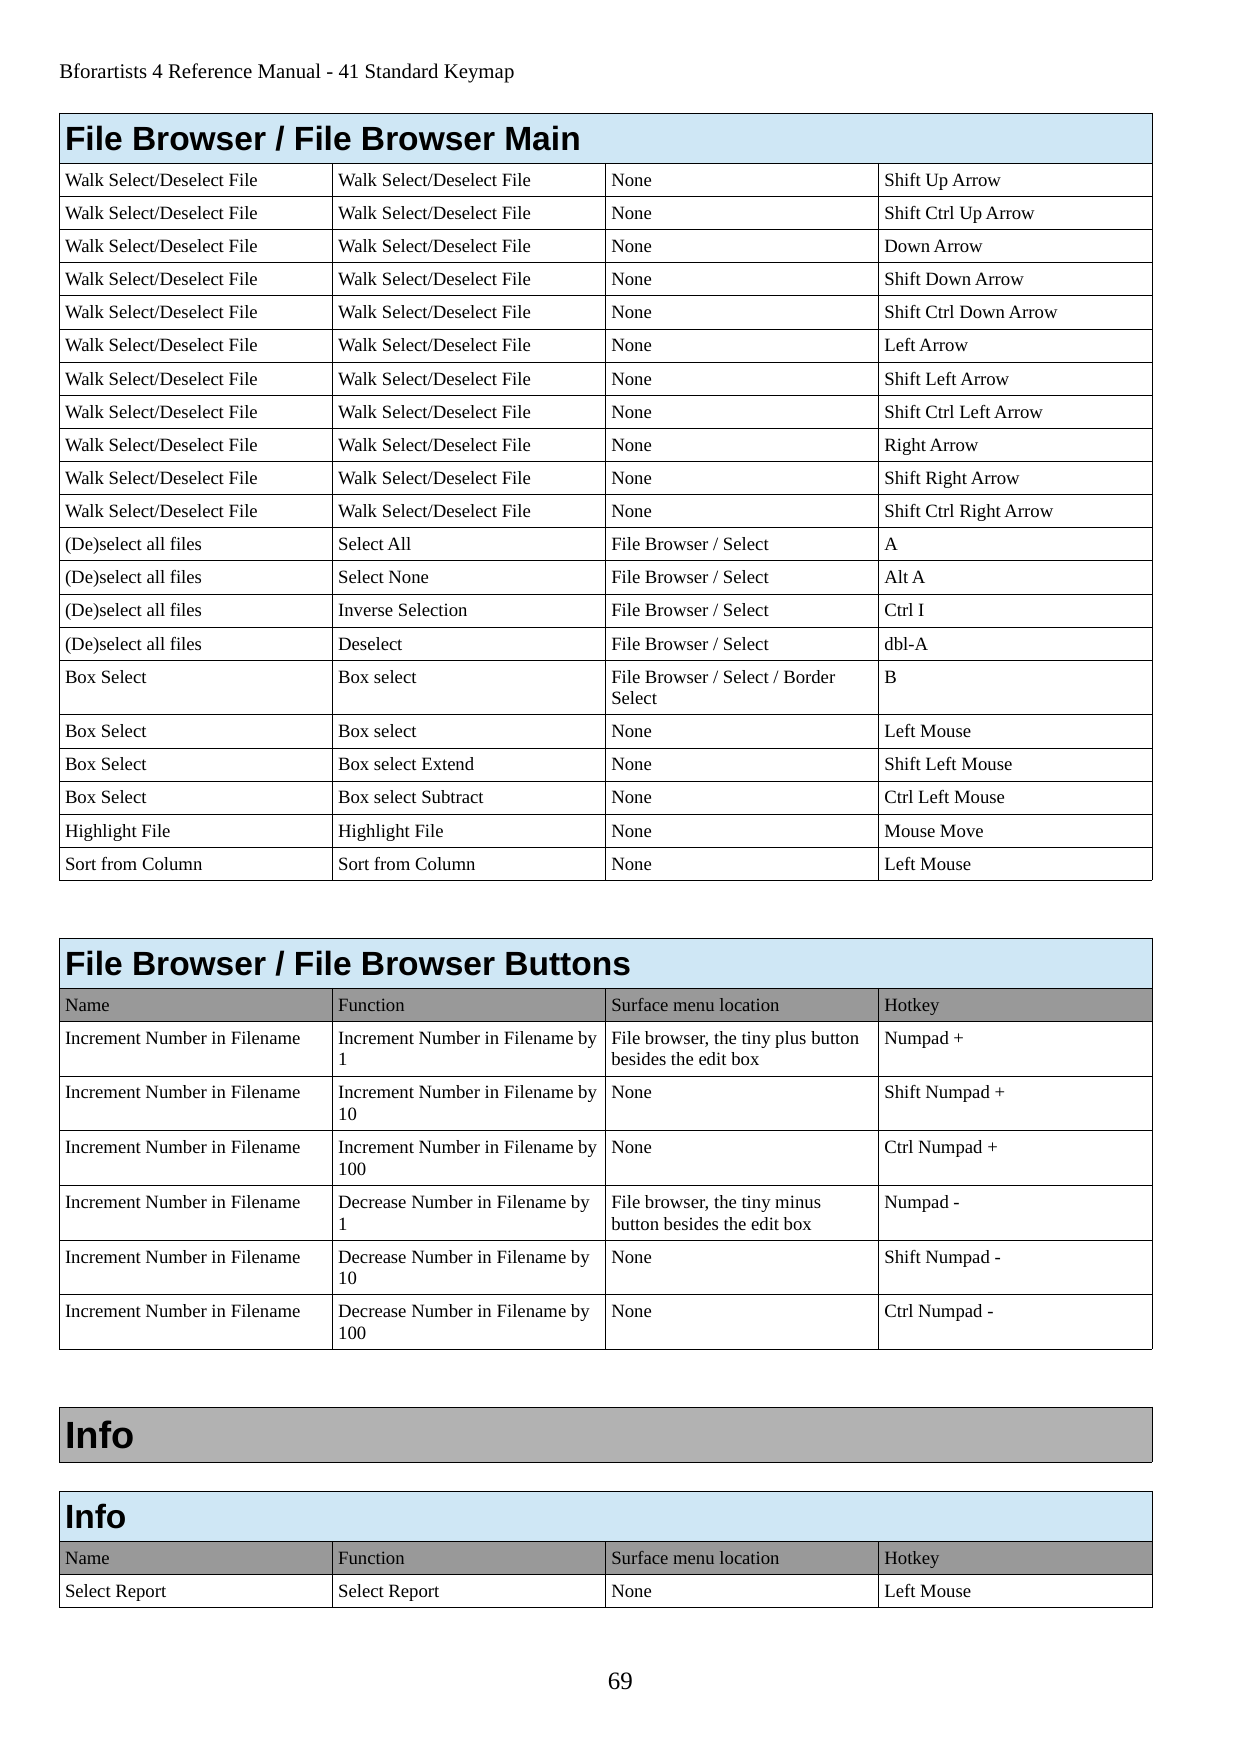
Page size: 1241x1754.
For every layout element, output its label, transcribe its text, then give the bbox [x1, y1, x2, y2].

table_cell Walk Select/Deselect File [333, 296, 605, 328]
table_cell Walk Select/Deselect File [60, 396, 332, 428]
table_header Info [60, 1408, 1152, 1462]
table_cell Walk Select/Deselect File [60, 429, 332, 461]
table_cell Name [60, 1542, 332, 1574]
table_header File Browser / File Browser Main [60, 114, 1152, 163]
table_cell Shift Right Arrow [879, 462, 1152, 494]
table_cell Shift Ctrl Left Arrow [879, 396, 1152, 428]
table_cell Select None [333, 561, 605, 593]
table_cell Increment Number in Filename [60, 1241, 332, 1294]
table_cell Shift Numpad - [879, 1241, 1152, 1294]
table_cell Shift Numpad + [879, 1077, 1152, 1130]
table_cell Walk Select/Deselect File [60, 263, 332, 295]
table_cell Ctrl Numpad - [879, 1295, 1152, 1349]
table_cell Walk Select/Deselect File [333, 330, 605, 362]
table_cell Box select Extend [333, 749, 605, 781]
table_cell File Browser / Select [606, 595, 878, 627]
table_cell Increment Number in Filename [60, 1077, 332, 1130]
table_cell Shift Left Mouse [879, 749, 1152, 781]
table_cell Increment Number in Filename [60, 1131, 332, 1185]
table_cell Box select [333, 715, 605, 747]
table_cell Decrease Number in Filename by 1 [333, 1186, 605, 1240]
table_cell Walk Select/Deselect File [333, 164, 605, 196]
table_cell None [606, 363, 878, 395]
table_cell File Browser / Select [606, 628, 878, 660]
table_cell Box Select [60, 661, 332, 714]
table_header File Browser / File Browser Buttons [60, 939, 1152, 988]
table_cell Box Select [60, 715, 332, 747]
table_cell Highlight File [333, 815, 605, 847]
table_cell Walk Select/Deselect File [60, 164, 332, 196]
table_cell (De)select all files [60, 561, 332, 593]
table_cell Mouse Move [879, 815, 1152, 847]
table_cell Numpad - [879, 1186, 1152, 1240]
table_cell Box Select [60, 749, 332, 781]
table_cell Left Mouse [879, 848, 1152, 880]
table_cell Increment Number in Filename [60, 1186, 332, 1240]
table_cell None [606, 782, 878, 814]
table_cell File Browser / Select [606, 528, 878, 560]
table_cell Ctrl I [879, 595, 1152, 627]
table_cell None [606, 330, 878, 362]
table_cell None [606, 1131, 878, 1185]
table_cell Walk Select/Deselect File [60, 296, 332, 328]
table_cell A [879, 528, 1152, 560]
table_cell Shift Ctrl Down Arrow [879, 296, 1152, 328]
table_cell Hotkey [879, 989, 1152, 1021]
table_cell Decrease Number in Filename by 100 [333, 1295, 605, 1349]
table_cell Inverse Selection [333, 595, 605, 627]
table_cell Walk Select/Deselect File [60, 462, 332, 494]
table_cell Box Select [60, 782, 332, 814]
table_cell Walk Select/Deselect File [333, 263, 605, 295]
table_cell None [606, 429, 878, 461]
table_cell Hotkey [879, 1542, 1152, 1574]
table_cell None [606, 1295, 878, 1349]
table_cell None [606, 1241, 878, 1294]
table_cell Walk Select/Deselect File [60, 330, 332, 362]
table_cell Function [333, 989, 605, 1021]
table_cell Walk Select/Deselect File [333, 197, 605, 229]
table_cell Select Report [333, 1575, 605, 1607]
table_cell Right Arrow [879, 429, 1152, 461]
table_cell Walk Select/Deselect File [60, 197, 332, 229]
table_cell Deselect [333, 628, 605, 660]
table_cell Increment Number in Filename [60, 1295, 332, 1349]
table_cell None [606, 749, 878, 781]
table_cell None [606, 462, 878, 494]
table_cell None [606, 1575, 878, 1607]
table_cell Highlight File [60, 815, 332, 847]
table_cell None [606, 848, 878, 880]
table_cell Walk Select/Deselect File [60, 495, 332, 527]
table_cell Walk Select/Deselect File [333, 230, 605, 262]
table_cell Left Mouse [879, 715, 1152, 747]
table_cell Increment Number in Filename by 10 [333, 1077, 605, 1130]
table_cell Decrease Number in Filename by 10 [333, 1241, 605, 1294]
table_cell Box select Subtract [333, 782, 605, 814]
table_cell None [606, 197, 878, 229]
table_cell (De)select all files [60, 628, 332, 660]
table_cell File browser, the tiny minus button besides the edit box [606, 1186, 878, 1240]
table_cell Walk Select/Deselect File [333, 396, 605, 428]
table_cell Shift Ctrl Right Arrow [879, 495, 1152, 527]
table_cell Sort from Column [60, 848, 332, 880]
table_cell Down Arrow [879, 230, 1152, 262]
table_cell Ctrl Numpad + [879, 1131, 1152, 1185]
table_cell None [606, 495, 878, 527]
table_cell None [606, 1077, 878, 1130]
table_cell Select Report [60, 1575, 332, 1607]
table_cell Shift Down Arrow [879, 263, 1152, 295]
table_cell (De)select all files [60, 528, 332, 560]
table_cell File browser, the tiny plus button besides the edit box [606, 1022, 878, 1076]
table_cell Left Mouse [879, 1575, 1152, 1607]
table_cell Ctrl Left Mouse [879, 782, 1152, 814]
table_cell Increment Number in Filename by 1 [333, 1022, 605, 1076]
table_cell None [606, 815, 878, 847]
table_cell Select All [333, 528, 605, 560]
table_cell None [606, 715, 878, 747]
table_cell None [606, 296, 878, 328]
table_cell B [879, 661, 1152, 714]
table_cell Surface menu location [606, 989, 878, 1021]
table_cell Walk Select/Deselect File [333, 495, 605, 527]
table_cell None [606, 230, 878, 262]
table_cell Name [60, 989, 332, 1021]
table_cell Walk Select/Deselect File [60, 363, 332, 395]
table_cell Walk Select/Deselect File [60, 230, 332, 262]
table_cell Shift Ctrl Up Arrow [879, 197, 1152, 229]
table_cell None [606, 263, 878, 295]
table_cell Walk Select/Deselect File [333, 429, 605, 461]
table_header Info [60, 1492, 1152, 1541]
table_cell File Browser / Select / Border Select [606, 661, 878, 714]
table_cell Walk Select/Deselect File [333, 462, 605, 494]
table_cell File Browser / Select [606, 561, 878, 593]
table_cell Numpad + [879, 1022, 1152, 1076]
table_cell Increment Number in Filename [60, 1022, 332, 1076]
table_cell Function [333, 1542, 605, 1574]
table_cell Sort from Column [333, 848, 605, 880]
table_cell None [606, 396, 878, 428]
table_cell (De)select all files [60, 595, 332, 627]
table_cell Increment Number in Filename by 100 [333, 1131, 605, 1185]
table_cell Left Arrow [879, 330, 1152, 362]
table_cell None [606, 164, 878, 196]
table_cell Shift Left Arrow [879, 363, 1152, 395]
table_cell Surface menu location [606, 1542, 878, 1574]
table_cell Walk Select/Deselect File [333, 363, 605, 395]
table_cell Box select [333, 661, 605, 714]
table_cell dbl-A [879, 628, 1152, 660]
table_cell Shift Up Arrow [879, 164, 1152, 196]
table_cell Alt A [879, 561, 1152, 593]
